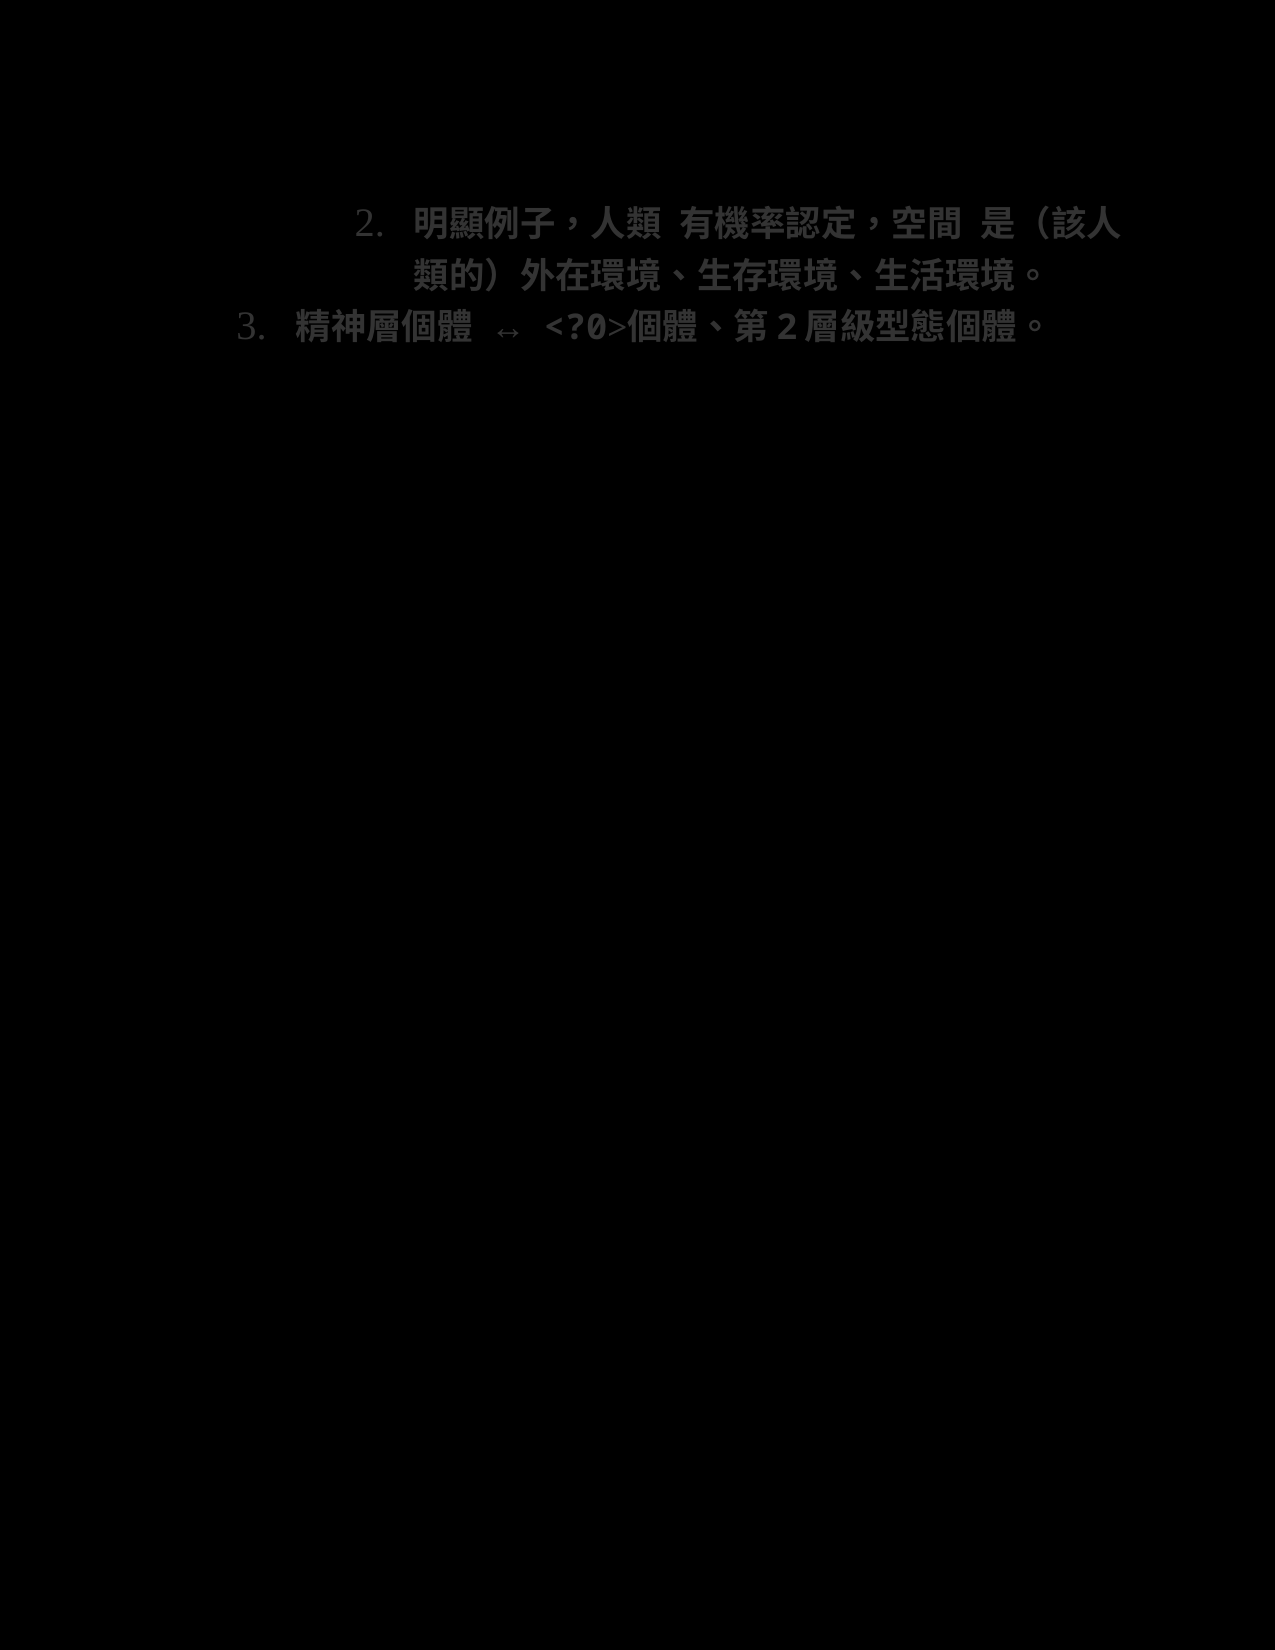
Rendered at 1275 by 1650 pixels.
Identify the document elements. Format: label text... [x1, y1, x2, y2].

list 明顯例子，人類 有機率認定，空間 是（該人類的）外在環境、生存環境、生活環境。 [354, 196, 1157, 298]
list 精神層個體 ↔ <?0>個體、第2層級型態個體。 [236, 298, 1157, 350]
